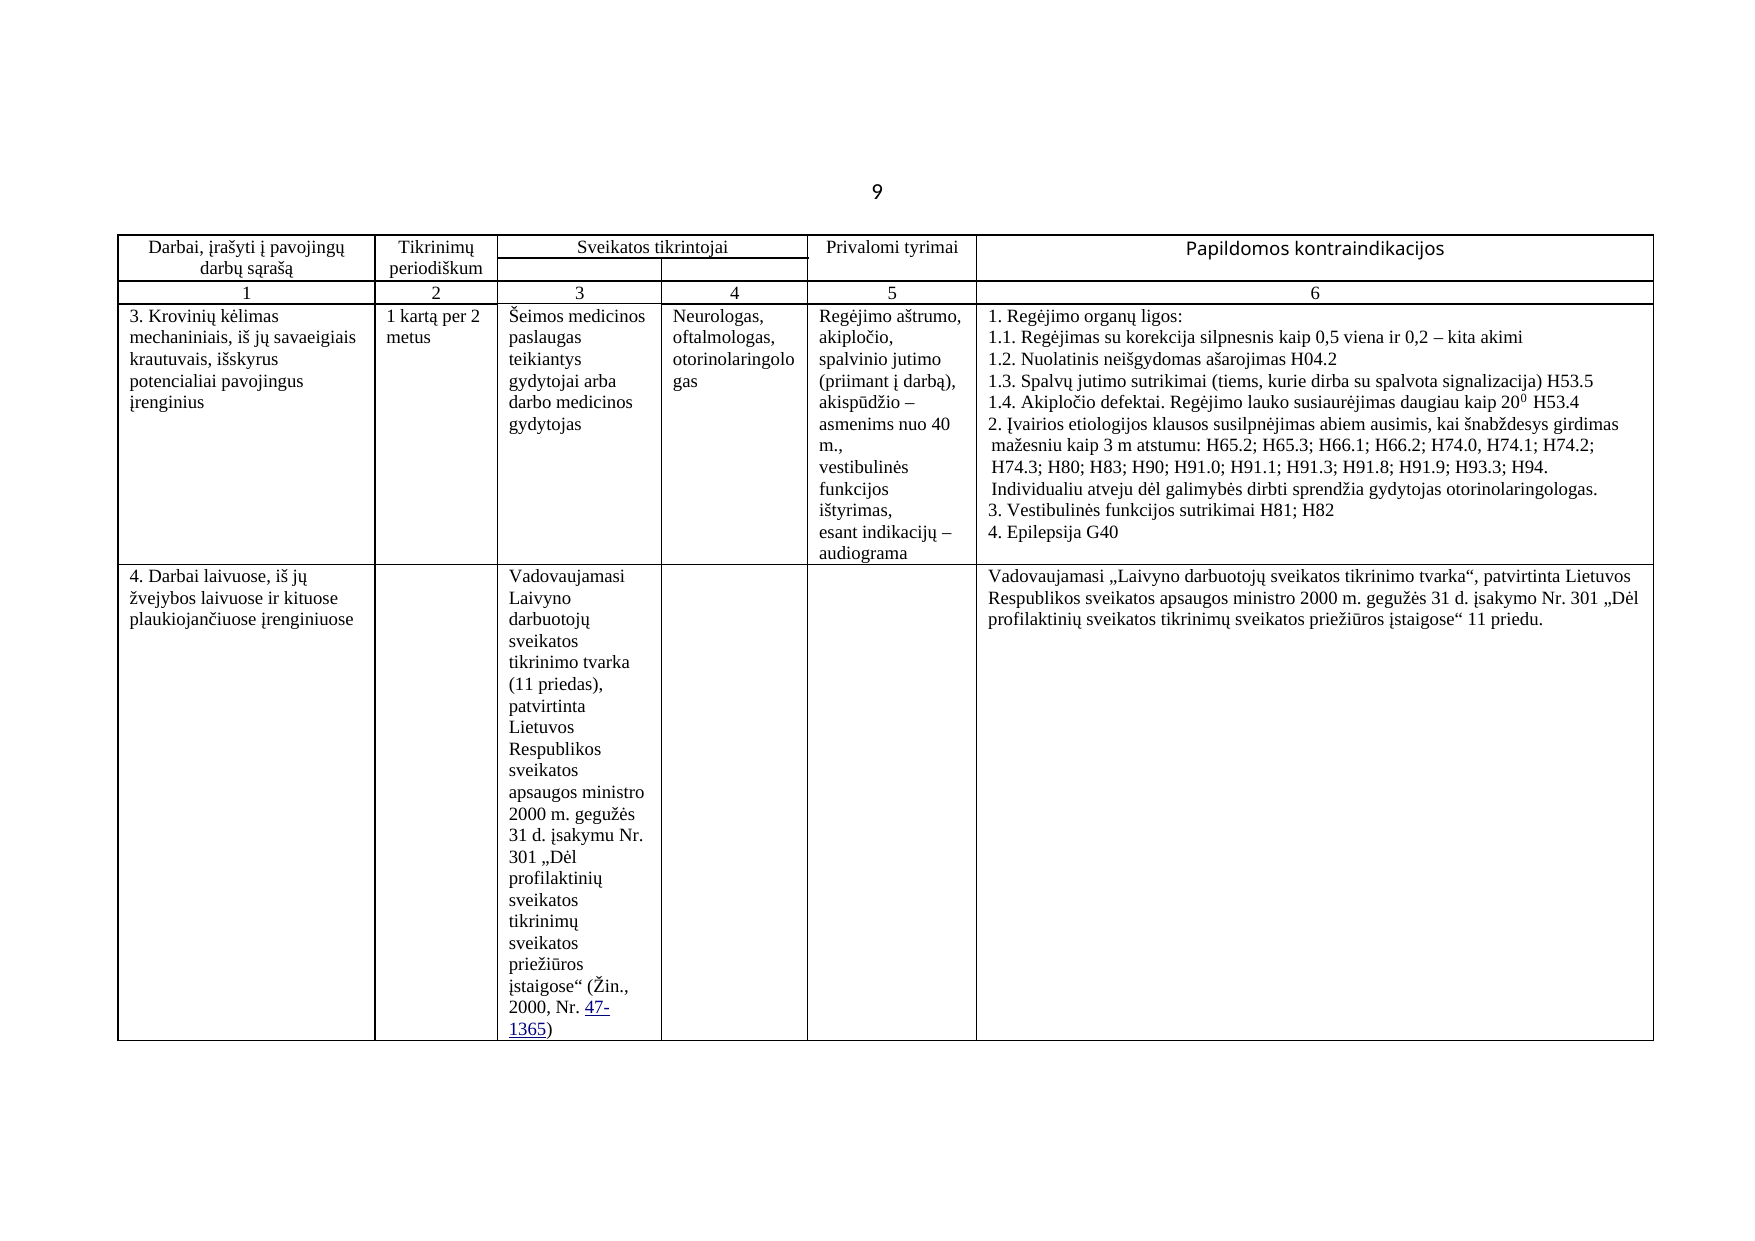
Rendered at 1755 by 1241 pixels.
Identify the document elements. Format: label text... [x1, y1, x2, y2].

table_cell [662, 259, 807, 280]
table_cell Šeimos medicinos paslaugas teikiantys gydytojai arba darbo medicinos gydytojas [498, 304, 661, 564]
table_cell Neurologas, oftalmologas, otorinolaringologas [662, 305, 807, 564]
table_cell 1 [119, 282, 374, 303]
table_header Privalomi tyrimai [808, 236, 976, 280]
table_cell Vadovaujamasi „Laivyno darbuotojų sveikatos tikrinimo tvarka“, patvirtinta Lietuvos Respublikos sveikatos apsaugos ministro 2000 m. gegužės 31 d. įsakymo Nr. 301 „Dėl profilaktinių sveikatos tikrinimų sveikatos priežiūros įstaigose“ 11 priedu. [977, 565, 1653, 1039]
table_cell 4 [662, 282, 807, 303]
table_header Darbai, įrašyti į pavojingų darbų sąrašą [119, 236, 374, 280]
table_cell 1. Regėjimo organų ligos: 1.1. Regėjimas su korekcija silpnesnis kaip 0,5 viena ir 0,2 – kita akimi 1.2. Nuolatinis neišgydomas ašarojimas H04.2 1.3. Spalvų jutimo sutrikimai (tiems, kurie dirba su spalvota signalizacija) H53.5 1.4. Akipločio defektai. Regėjimo lauko susiaurėjimas daugiau kaip 200 H53.4 2. Įvairios etiologijos klausos susilpnėjimas abiem ausimis, kai šnabždesys girdimas mažesniu kaip 3 m atstumu: H65.2; H65.3; H66.1; H66.2; H74.0, H74.1; H74.2; H74.3; H80; H83; H90; H91.0; H91.1; H91.3; H91.8; H91.9; H93.3; H94. Individualiu atveju dėl galimybės dirbti sprendžia gydytojas otorinolaringologas. 3. Vestibulinės funkcijos sutrikimai H81; H82 4. Epilepsija G40 [977, 305, 1653, 564]
table_cell [808, 565, 976, 1039]
table_cell [498, 259, 661, 280]
table_cell 2 [376, 282, 497, 303]
table_cell [662, 565, 807, 1039]
table_cell 6 [977, 282, 1653, 303]
table_cell 4. Darbai laivuose, iš jų žvejybos laivuose ir kituose plaukiojančiuose įrenginiuose [119, 565, 374, 1039]
table_cell Regėjimo aštrumo, akipločio, spalvinio jutimo (priimant į darbą), akispūdžio – asmenims nuo 40 m., vestibulinės funkcijos ištyrimas, esant indikacijų – audiograma [808, 305, 976, 564]
table_header Papildomos kontraindikacijos [977, 236, 1653, 280]
table_cell [376, 565, 497, 1039]
table_cell 1 kartą per 2 metus [376, 305, 497, 564]
table_header Sveikatos tikrintojai [498, 236, 807, 257]
table_cell 5 [808, 282, 976, 303]
table_cell Vadovaujamasi Laivyno darbuotojų sveikatos tikrinimo tvarka (11 priedas), patvirtinta Lietuvos Respublikos sveikatos apsaugos ministro 2000 m. gegužės 31 d. įsakymu Nr. 301 „Dėl profilaktinių sveikatos tikrinimų sveikatos priežiūros įstaigose“ (Žin., 2000, Nr. 47-1365) [498, 565, 661, 1039]
table_cell 3. Krovinių kėlimas mechaniniais, iš jų savaeigiais krautuvais, išskyrus potencialiai pavojingus įrenginius [119, 305, 374, 564]
table_header Tikrinimų periodiškumas [376, 236, 497, 280]
table_cell 3 [498, 282, 661, 303]
